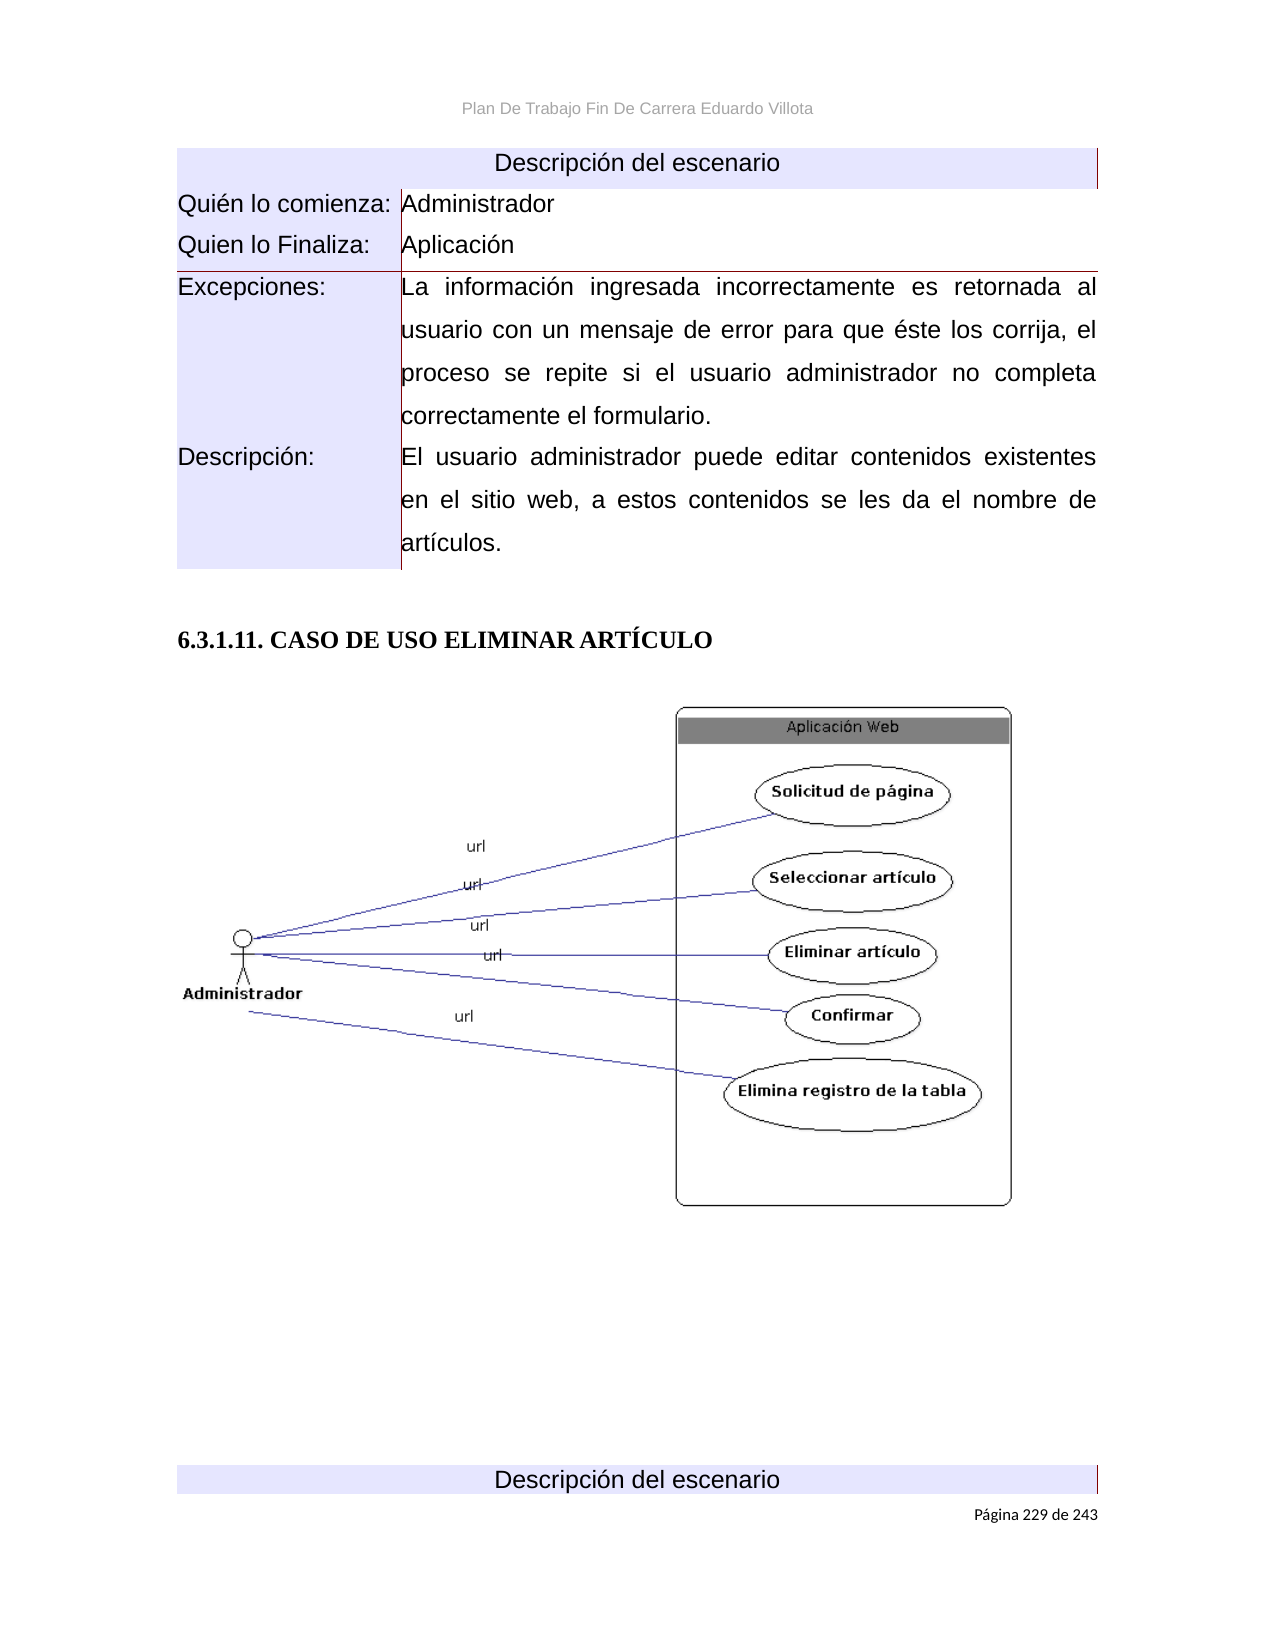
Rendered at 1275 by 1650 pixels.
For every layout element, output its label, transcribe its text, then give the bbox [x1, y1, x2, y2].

table_cell Quién lo comienza: [177, 189, 401, 230]
table_cell Administrador [402, 189, 1097, 230]
table_header Descripción del escenario [177, 148, 1097, 189]
table_cell La información ingresada incorrectamente es retornada al usuario con un mensaje de error para que éste los corrija, el proceso se repite si el usuario administrador no completa correctamente el formulario. [402, 272, 1097, 442]
table_cell Aplicación [402, 230, 1097, 271]
table_header Descripción del escenario [177, 1465, 1097, 1494]
table_cell Descripción: [177, 442, 401, 569]
text 6.3.1.11. CASO DE USO ELIMINAR ARTÍCULO [177, 625, 1098, 654]
table_cell Quien lo Finaliza: [177, 230, 401, 271]
table_cell El usuario administrador puede editar contenidos existentes en el sitio web, a estos contenidos se les da el nombre de artículos. [402, 442, 1097, 569]
picture [177, 689, 1098, 1229]
table_cell Excepciones: [177, 272, 401, 442]
